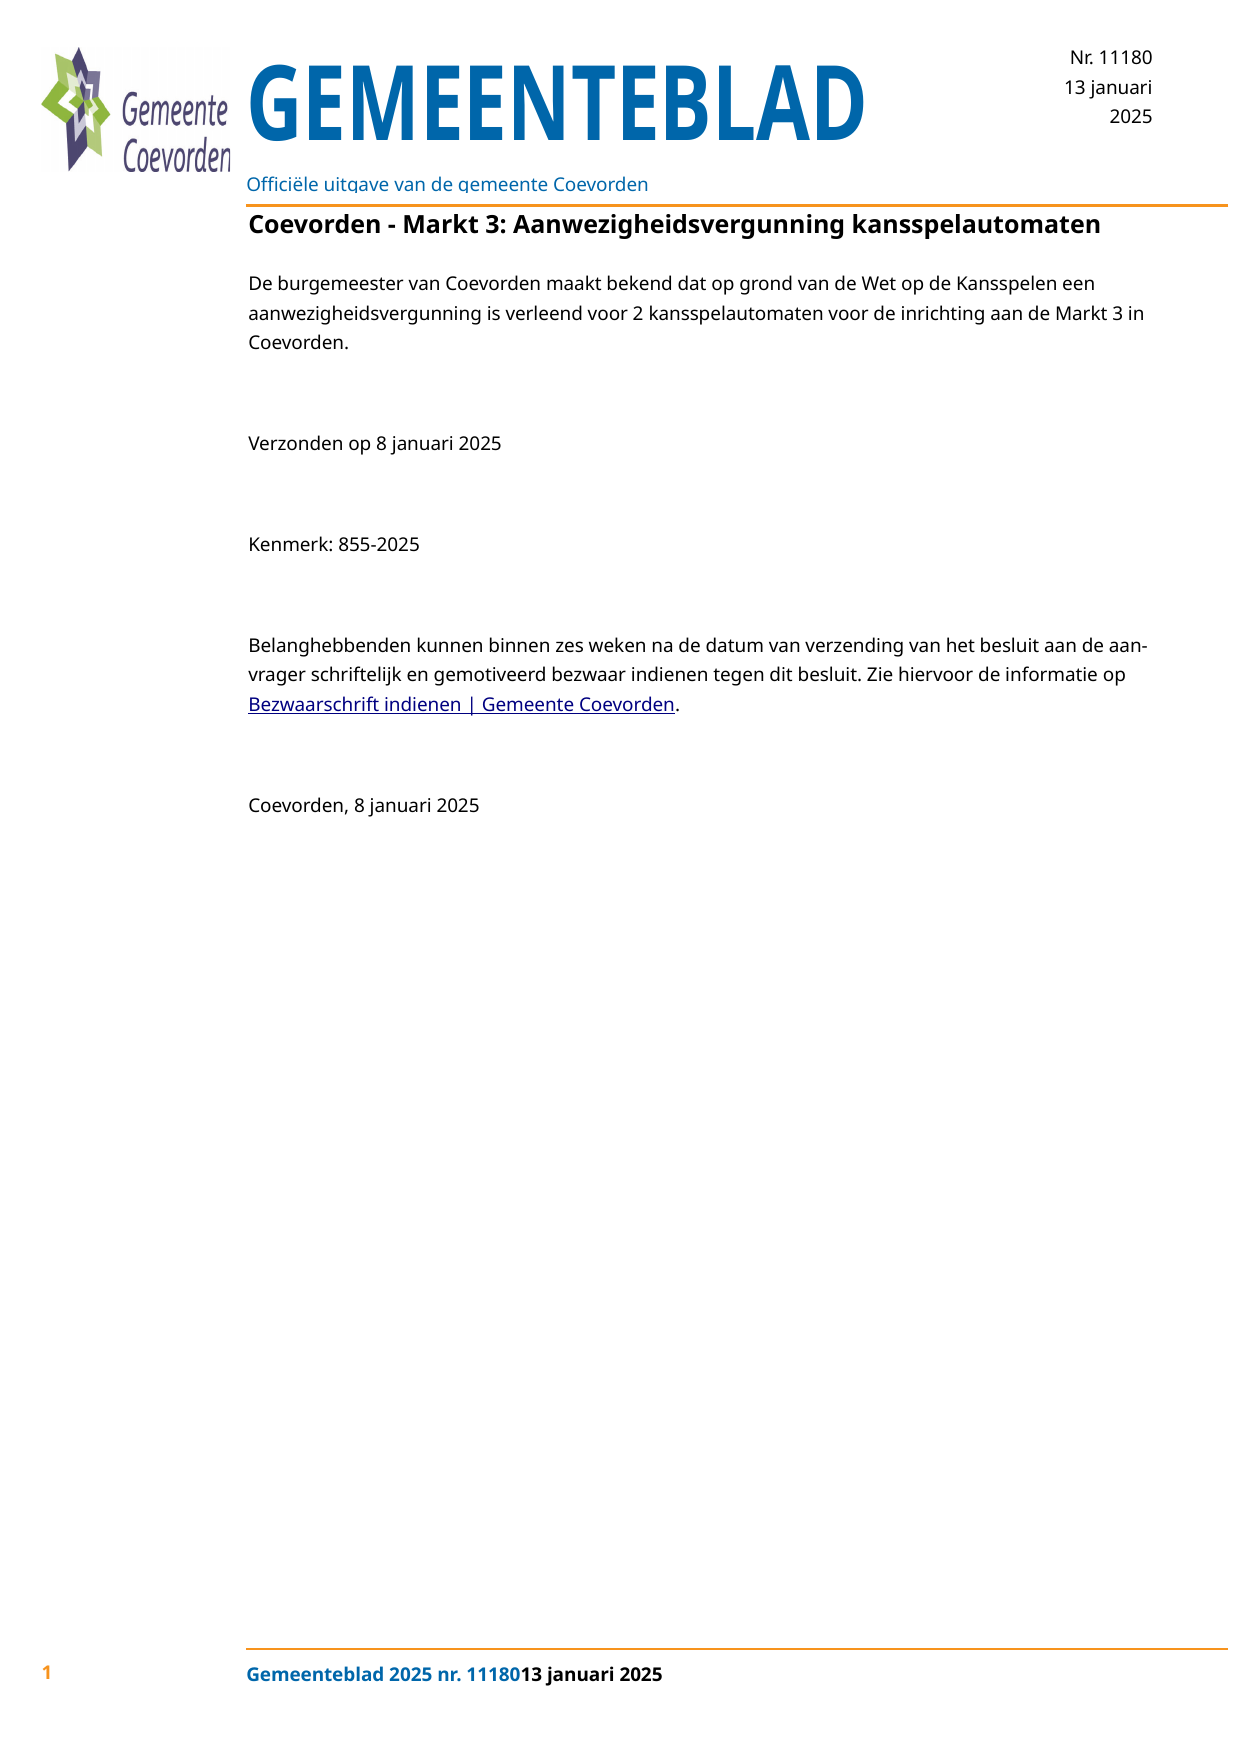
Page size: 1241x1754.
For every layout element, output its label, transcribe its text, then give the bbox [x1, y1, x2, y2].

text De burgemeester van Coevorden maakt bekend dat op grond van de Wet op de Kansspelen een aanwezigheidsvergunning is verleend voor 2 kansspelautomaten voor de inrichting aan de Markt 3 in Coevorden. [248, 270, 1152, 355]
text Coevorden, 8 januari 2025 [248, 792, 1152, 818]
text Kenmerk: 855-2025 [248, 531, 1152, 557]
text Belanghebbenden kunnen binnen zes weken na de datum van verzending van het besluit aan de aan-vrager schriftelijk en gemotiveerd bezwaar indienen tegen dit besluit. Zie hiervoor de informatie op Bezwaarschrift indienen | Gemeente Coevorden. [248, 632, 1152, 717]
text Coevorden - Markt 3: Aanwezigheidsvergunning kansspelautomaten [248, 207, 1152, 241]
picture [41, 47, 231, 172]
text Verzonden op 8 januari 2025 [248, 430, 1152, 456]
